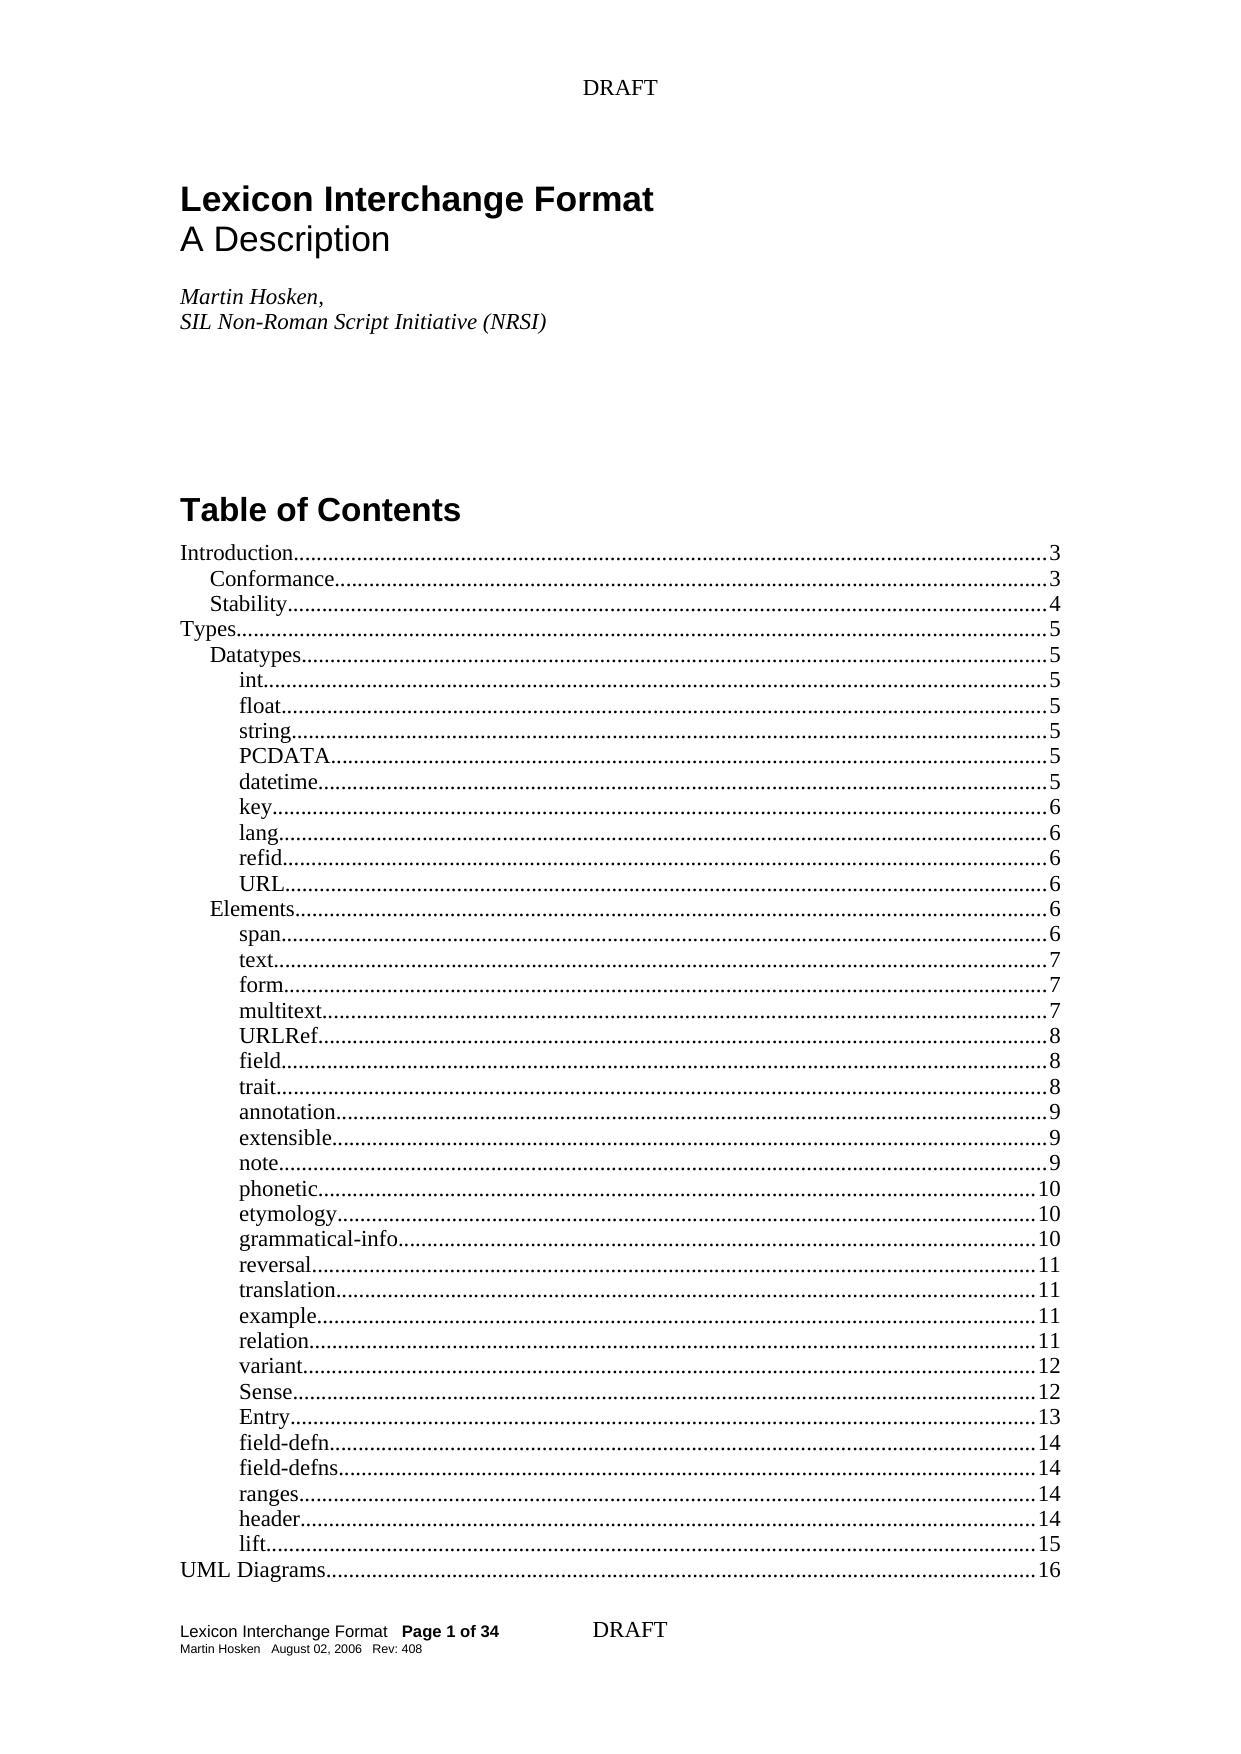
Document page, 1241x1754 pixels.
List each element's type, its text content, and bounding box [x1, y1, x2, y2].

text Types 5 [180, 616, 1061, 642]
text lang 6 [239, 820, 1061, 845]
text datetime 5 [239, 769, 1061, 794]
text etymology 10 [239, 1201, 1061, 1226]
text refid 6 [239, 845, 1061, 871]
text field-defn 14 [239, 1430, 1061, 1455]
text form 7 [239, 972, 1061, 998]
text Entry 13 [239, 1404, 1061, 1430]
text field-defns 14 [239, 1455, 1061, 1481]
text reversal 11 [239, 1252, 1061, 1277]
text UML Diagrams 16 [180, 1557, 1061, 1582]
text int 5 [239, 667, 1061, 693]
text phonetic 10 [239, 1176, 1061, 1201]
subtitle A Description [180, 219, 1061, 259]
text grammatical-info 10 [239, 1226, 1061, 1252]
text annotation 9 [239, 1099, 1061, 1125]
text Elements 6 [209, 896, 1061, 921]
text Martin Hosken, SIL Non-Roman Script Initiative (NRSI) [180, 284, 1061, 334]
text float 5 [239, 693, 1061, 718]
text note 9 [239, 1150, 1061, 1176]
text header 14 [239, 1506, 1061, 1531]
text multitext 7 [239, 998, 1061, 1023]
text string 5 [239, 718, 1061, 743]
text text 7 [239, 947, 1061, 972]
text field 8 [239, 1048, 1061, 1074]
text relation 11 [239, 1328, 1061, 1353]
text key 6 [239, 794, 1061, 820]
text trait 8 [239, 1074, 1061, 1099]
subtitle Table of Contents [180, 491, 1061, 528]
title Lexicon Interchange Format [180, 179, 1061, 219]
text extensible 9 [239, 1125, 1061, 1150]
text PCDATA 5 [239, 743, 1061, 769]
text translation 11 [239, 1277, 1061, 1303]
text Sense 12 [239, 1379, 1061, 1404]
text Conformance 3 [209, 566, 1061, 591]
text Stability 4 [209, 591, 1061, 616]
text variant 12 [239, 1353, 1061, 1379]
text lift 15 [239, 1531, 1061, 1557]
text ranges 14 [239, 1481, 1061, 1506]
text Datatypes 5 [209, 642, 1061, 667]
text span 6 [239, 921, 1061, 947]
text example 11 [239, 1303, 1061, 1328]
text Introduction 3 [180, 540, 1061, 566]
text URLRef 8 [239, 1023, 1061, 1048]
text URL 6 [239, 871, 1061, 896]
